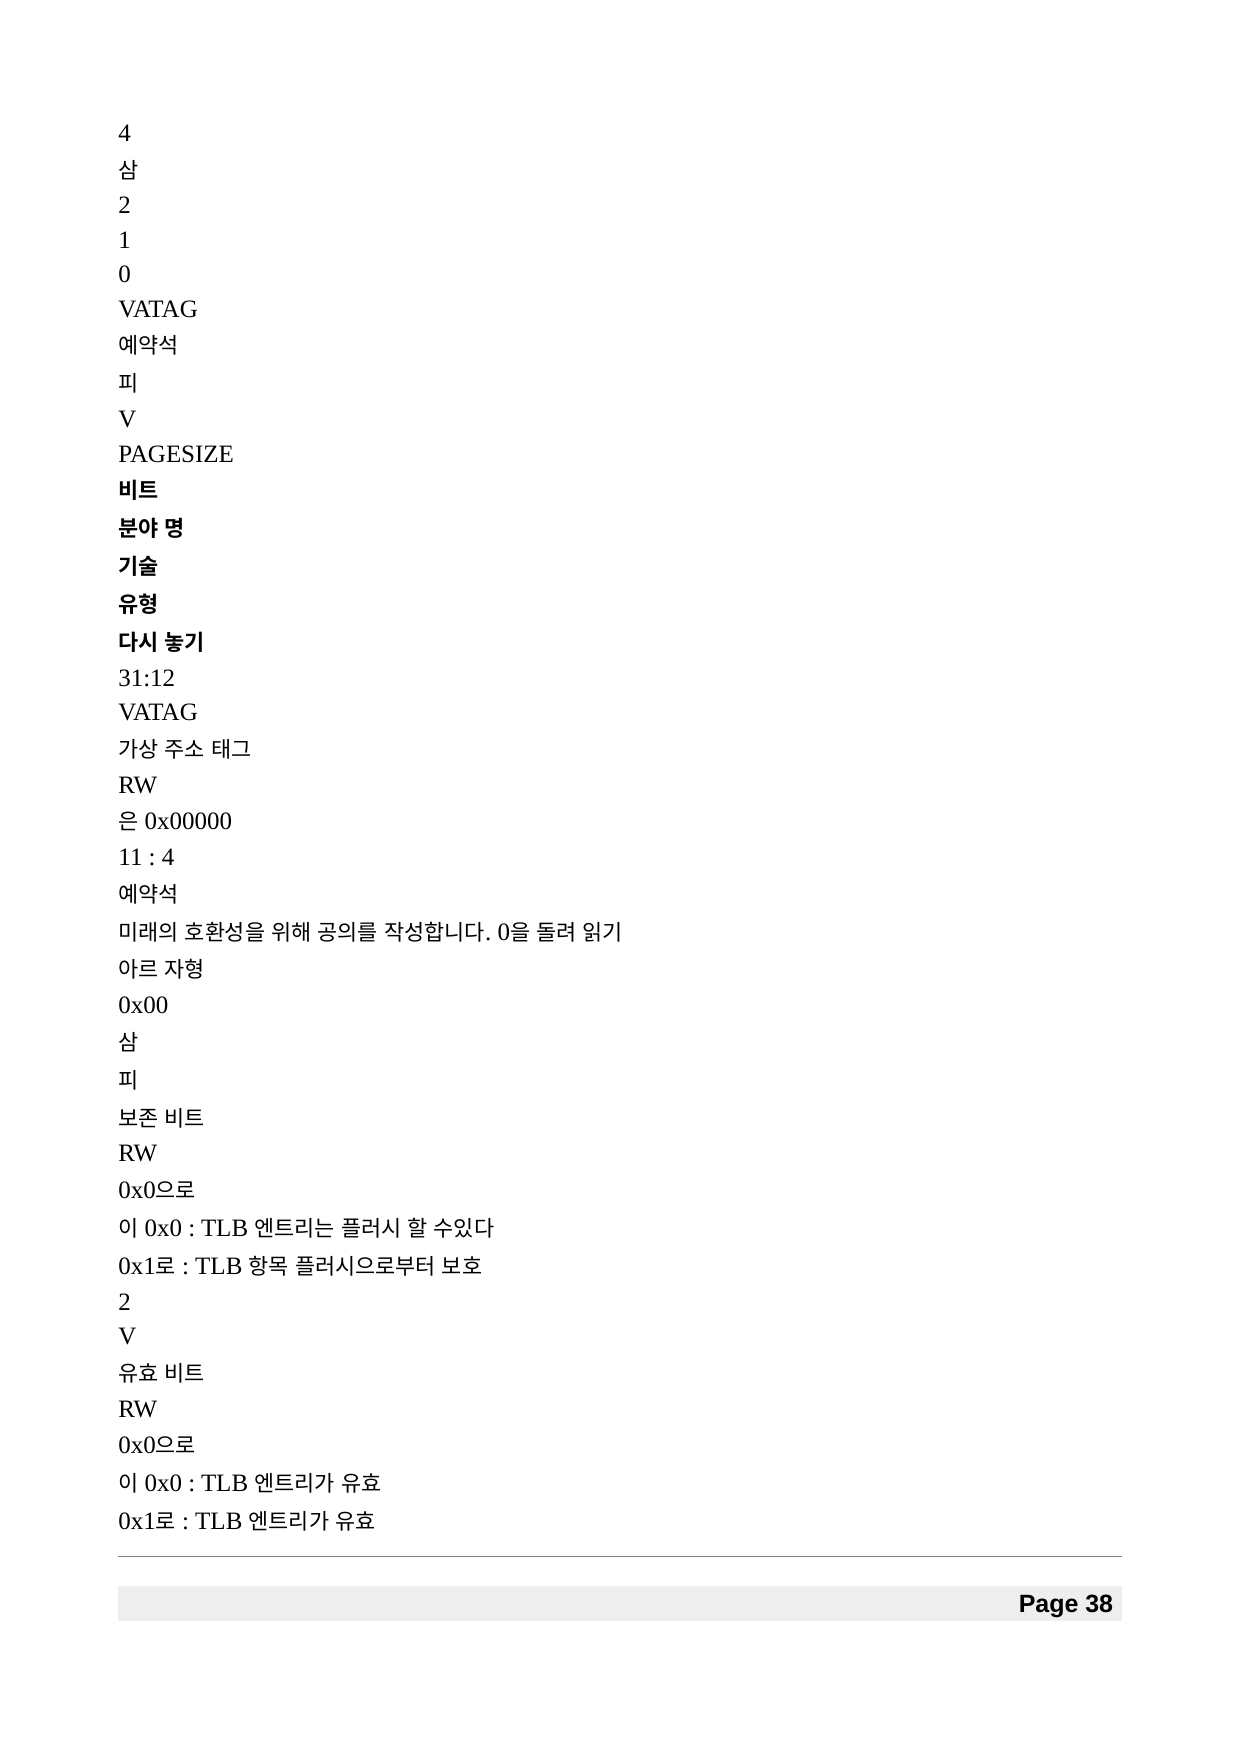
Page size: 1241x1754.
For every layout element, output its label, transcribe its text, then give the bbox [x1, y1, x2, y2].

text 분야 명 [118, 511, 1122, 543]
text 은 0x00000 [118, 804, 1122, 836]
text 4 [118, 118, 1122, 147]
text 11 : 4 [118, 842, 1122, 871]
text 2 [118, 191, 1122, 219]
text 예약석 [118, 877, 1122, 908]
text 0 [118, 259, 1122, 288]
text 0x0으로 [118, 1173, 1122, 1205]
text 0x0으로 [118, 1428, 1122, 1460]
text 비트 [118, 473, 1122, 505]
text RW [118, 1394, 1122, 1422]
text 아르 자형 [118, 952, 1122, 984]
text 31:12 [118, 663, 1122, 692]
text RW [118, 770, 1122, 798]
text 예약석 [118, 328, 1122, 360]
text 0x1로 : TLB 항목 플러시으로부터 보호 [118, 1249, 1122, 1281]
text RW [118, 1138, 1122, 1167]
text 1 [118, 225, 1122, 254]
text 이 0x0 : TLB 엔트리가 유효 [118, 1466, 1122, 1498]
text 0x1로 : TLB 엔트리가 유효 [118, 1504, 1122, 1536]
text 미래의 호환성을 위해 공의를 작성합니다. 0을 돌려 읽기 [118, 914, 1122, 946]
table_header Page 38 [118, 1586, 1122, 1621]
text 이 0x0 : TLB 엔트리는 플러시 할 수있다 [118, 1211, 1122, 1243]
text 0x00 [118, 990, 1122, 1019]
text V [118, 404, 1122, 433]
text VATAG [118, 697, 1122, 726]
text 다시 놓기 [118, 625, 1122, 657]
text 유효 비트 [118, 1356, 1122, 1387]
text V [118, 1321, 1122, 1350]
text 가상 주소 태그 [118, 732, 1122, 763]
text 기술 [118, 549, 1122, 581]
text 유형 [118, 587, 1122, 619]
text 삼 [118, 1025, 1122, 1056]
text 피 [118, 366, 1122, 398]
text PAGESIZE [118, 439, 1122, 467]
text 2 [118, 1287, 1122, 1316]
text 피 [118, 1063, 1122, 1094]
text 삼 [118, 153, 1122, 184]
text 보존 비트 [118, 1101, 1122, 1132]
text VATAG [118, 294, 1122, 323]
